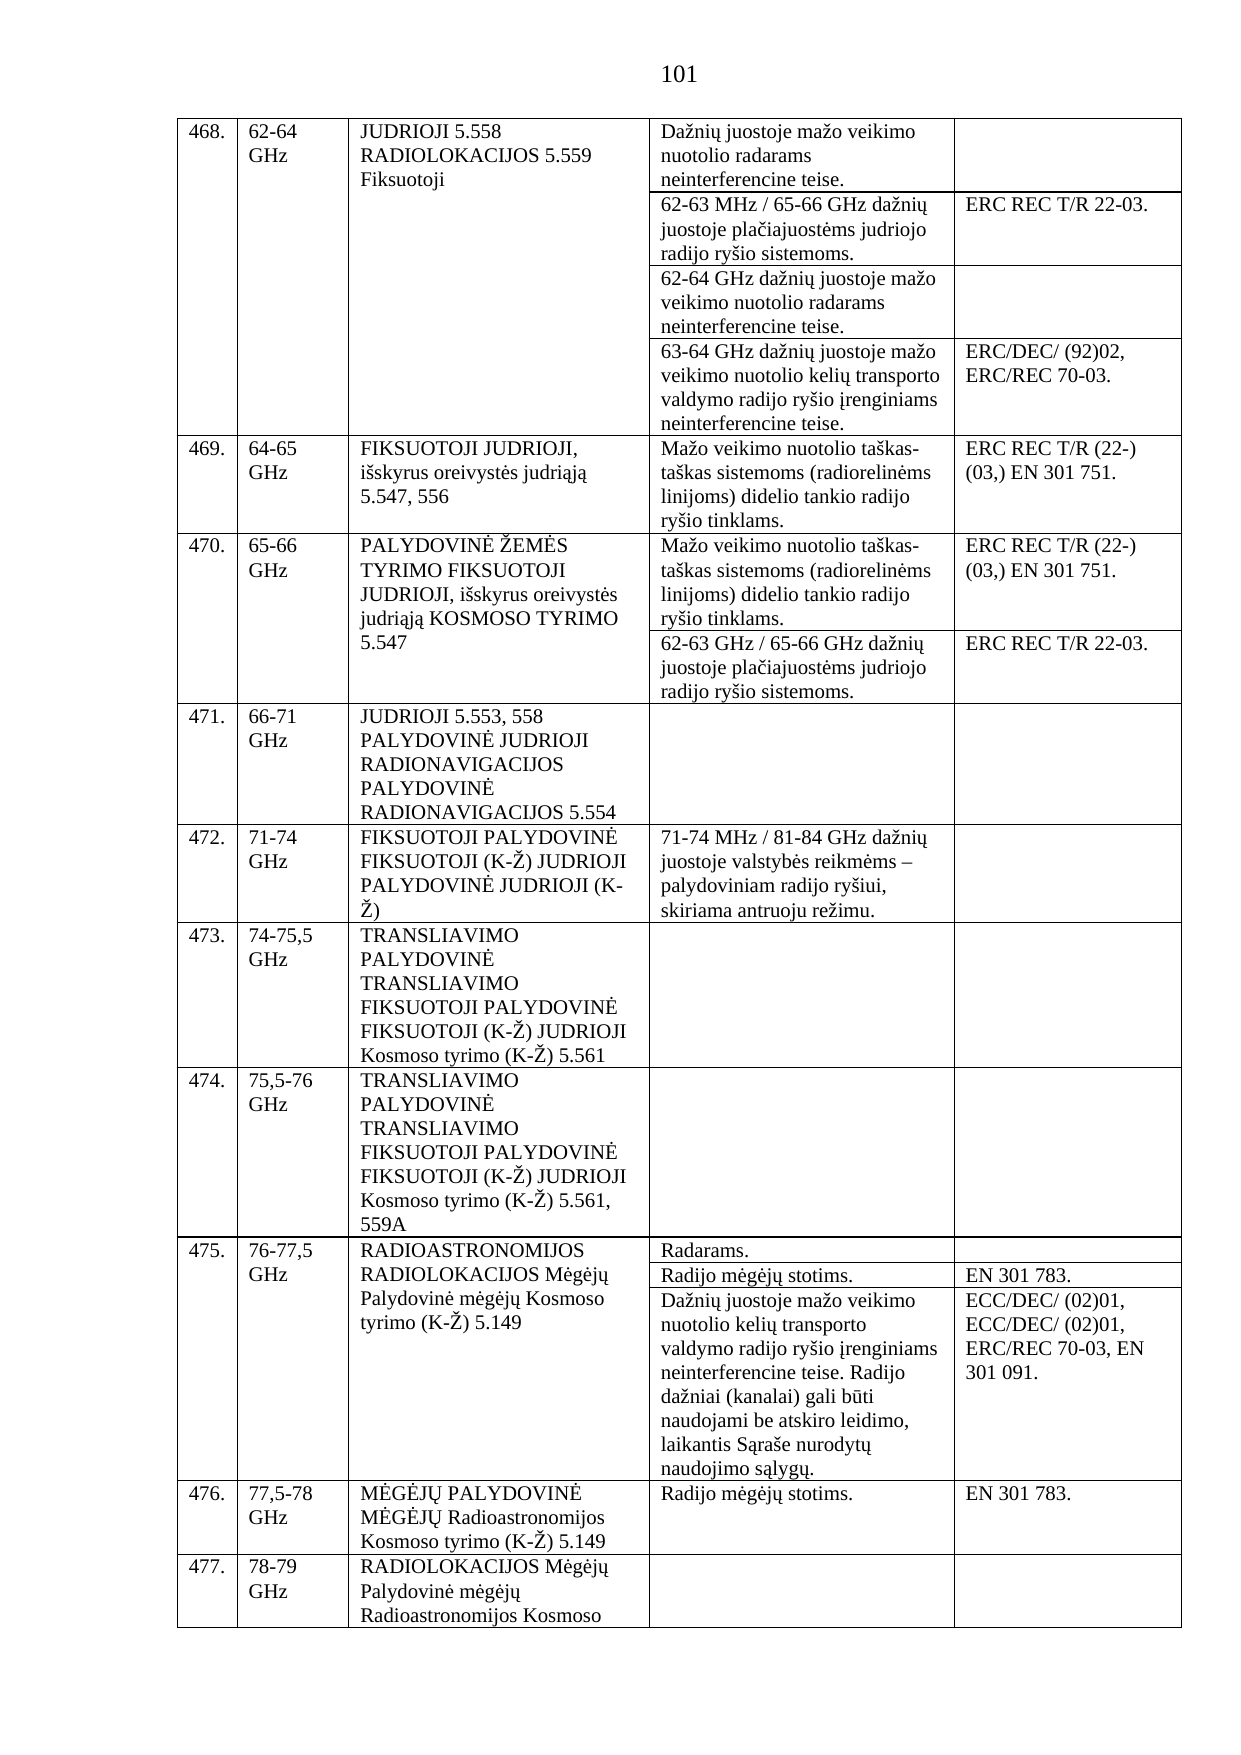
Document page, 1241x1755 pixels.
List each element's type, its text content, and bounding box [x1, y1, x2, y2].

table_cell [955, 1238, 1181, 1262]
table_cell Mažo veikimo nuotolio taškas-taškas sistemoms (radiorelinėms linijoms) didelio tankio radijo ryšio tinklams. [650, 534, 954, 630]
table_cell Dažnių juostoje mažo veikimo nuotolio kelių transporto valdymo radijo ryšio įrenginiams neinterferencine teise. Radijo dažniai (kanalai) gali būti naudojami be atskiro leidimo, laikantis Sąraše nurodytų naudojimo sąlygų. [650, 1288, 954, 1480]
table_cell 468. [178, 119, 237, 435]
table_cell 77,5-78 GHz [238, 1481, 348, 1553]
table_cell 62-63 GHz / 65-66 GHz dažnių juostoje plačiajuostėms judriojo radijo ryšio sistemoms. [650, 631, 954, 703]
table_cell 64-65 GHz [238, 436, 348, 532]
table_cell ERC REC T/R 22-03. [955, 631, 1181, 703]
table_cell 469. [178, 436, 237, 532]
table_cell [955, 1555, 1181, 1627]
table_cell 62-64 GHz dažnių juostoje mažo veikimo nuotolio radarams neinterferencine teise. [650, 266, 954, 338]
table_cell Mažo veikimo nuotolio taškas-taškas sistemoms (radiorelinėms linijoms) didelio tankio radijo ryšio tinklams. [650, 436, 954, 532]
table_cell Radijo mėgėjų stotims. [650, 1263, 954, 1287]
table_cell 62-63 MHz / 65-66 GHz dažnių juostoje plačiajuostėms judriojo radijo ryšio sistemoms. [650, 193, 954, 264]
table_cell FIKSUOTOJI JUDRIOJI, išskyrus oreivystės judriąją 5.547, 556 [349, 436, 649, 532]
table_cell [650, 1068, 954, 1236]
table_cell ERC REC T/R (22-) (03,) EN 301 751. [955, 436, 1181, 532]
table_cell ECC/DEC/ (02)01, ECC/DEC/ (02)01, ERC/REC 70-03, EN 301 091. [955, 1288, 1181, 1480]
table_cell Dažnių juostoje mažo veikimo nuotolio radarams neinterferencine teise. [650, 119, 954, 191]
table_cell 475. [178, 1238, 237, 1480]
table_cell [955, 1068, 1181, 1236]
table_cell 472. [178, 825, 237, 922]
table_cell 470. [178, 534, 237, 703]
table_cell 474. [178, 1068, 237, 1236]
table_cell 71-74 GHz [238, 825, 348, 922]
table_cell ERC REC T/R 22-03. [955, 193, 1181, 264]
table_cell [955, 119, 1181, 191]
table_cell 78-79 GHz [238, 1555, 348, 1627]
table_cell [955, 704, 1181, 824]
table_cell 66-71 GHz [238, 704, 348, 824]
table_cell FIKSUOTOJI PALYDOVINĖ FIKSUOTOJI (K-Ž) JUDRIOJI PALYDOVINĖ JUDRIOJI (K-Ž) [349, 825, 649, 922]
table_cell [650, 923, 954, 1067]
table_cell 63-64 GHz dažnių juostoje mažo veikimo nuotolio kelių transporto valdymo radijo ryšio įrenginiams neinterferencine teise. [650, 339, 954, 435]
table_cell MĖGĖJŲ PALYDOVINĖ MĖGĖJŲ Radioastronomijos Kosmoso tyrimo (K-Ž) 5.149 [349, 1481, 649, 1553]
table_cell RADIOLOKACIJOS Mėgėjų Palydovinė mėgėjų Radioastronomijos Kosmoso [349, 1555, 649, 1627]
table_cell [650, 704, 954, 824]
table_cell TRANSLIAVIMO PALYDOVINĖ TRANSLIAVIMO FIKSUOTOJI PALYDOVINĖ FIKSUOTOJI (K-Ž) JUDRIOJI Kosmoso tyrimo (K-Ž) 5.561, 559A [349, 1068, 649, 1236]
table_cell EN 301 783. [955, 1263, 1181, 1287]
table_cell JUDRIOJI 5.558 RADIOLOKACIJOS 5.559 Fiksuotoji [349, 119, 649, 435]
table_cell TRANSLIAVIMO PALYDOVINĖ TRANSLIAVIMO FIKSUOTOJI PALYDOVINĖ FIKSUOTOJI (K-Ž) JUDRIOJI Kosmoso tyrimo (K-Ž) 5.561 [349, 923, 649, 1067]
table_cell 476. [178, 1481, 237, 1553]
table_cell 74-75,5 GHz [238, 923, 348, 1067]
table_cell 473. [178, 923, 237, 1067]
table_cell 477. [178, 1555, 237, 1627]
table_cell Radijo mėgėjų stotims. [650, 1481, 954, 1553]
table_cell [650, 1555, 954, 1627]
table_cell 65-66 GHz [238, 534, 348, 703]
table_cell ERC REC T/R (22-) (03,) EN 301 751. [955, 534, 1181, 630]
table_cell [955, 825, 1181, 922]
table_cell Radarams. [650, 1238, 954, 1262]
table_cell PALYDOVINĖ ŽEMĖS TYRIMO FIKSUOTOJI JUDRIOJI, išskyrus oreivystės judriąją KOSMOSO TYRIMO 5.547 [349, 534, 649, 703]
table_cell 76-77,5 GHz [238, 1238, 348, 1480]
table_cell EN 301 783. [955, 1481, 1181, 1553]
table_cell RADIOASTRONOMIJOS RADIOLOKACIJOS Mėgėjų Palydovinė mėgėjų Kosmoso tyrimo (K-Ž) 5.149 [349, 1238, 649, 1480]
table_cell 471. [178, 704, 237, 824]
table_cell 75,5-76 GHz [238, 1068, 348, 1236]
table_cell [955, 923, 1181, 1067]
table_cell ERC/DEC/ (92)02, ERC/REC 70-03. [955, 339, 1181, 435]
table_cell [955, 266, 1181, 338]
table_cell 71-74 MHz / 81-84 GHz dažnių juostoje valstybės reikmėms – palydoviniam radijo ryšiui, skiriama antruoju režimu. [650, 825, 954, 922]
table_cell 62-64 GHz [238, 119, 348, 435]
table_cell JUDRIOJI 5.553, 558 PALYDOVINĖ JUDRIOJI RADIONAVIGACIJOS PALYDOVINĖ RADIONAVIGACIJOS 5.554 [349, 704, 649, 824]
